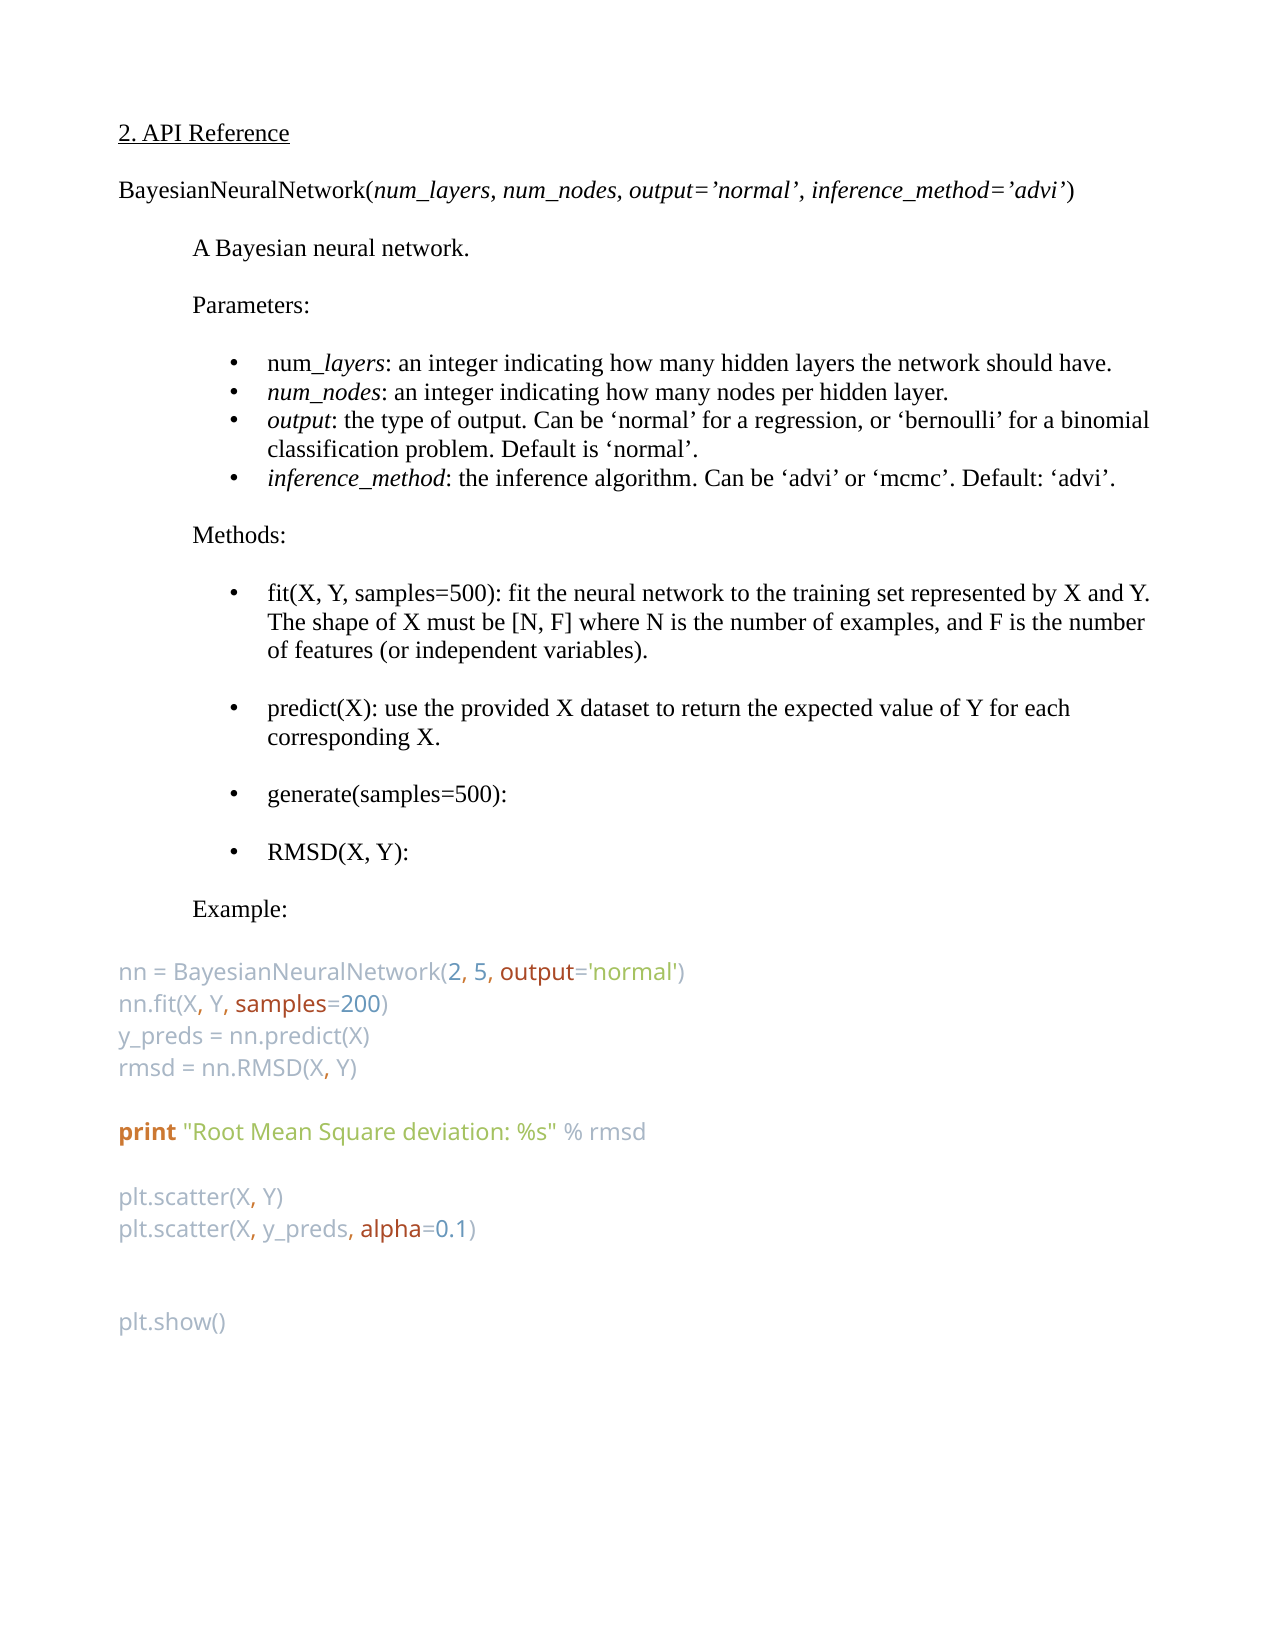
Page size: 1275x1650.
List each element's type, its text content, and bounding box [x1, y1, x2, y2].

text nn = BayesianNeuralNetwork(2, 5, output='normal') [118, 955, 1157, 987]
text rmsd = nn.RMSD(X, Y) [118, 1051, 1157, 1083]
list output: the type of output. Can be ‘normal’ for a regression, or ‘bernoulli’ for a binomial classification problem. Default is ‘normal’. [229, 406, 1157, 463]
list num_layers: an integer indicating how many hidden layers the network should have. [229, 348, 1157, 377]
text plt.show() [118, 1306, 1157, 1338]
list inference_method: the inference algorithm. Can be ‘advi’ or ‘mcmc’. Default: ‘advi’. [229, 463, 1157, 492]
list fit(X, Y, samples=500): fit the neural network to the training set represented by X and Y. The shape of X must be [N, F] where N is the number of examples, and F is the number of features (or independent variables). [229, 578, 1157, 664]
text A Bayesian neural network. [118, 233, 1157, 262]
text nn.fit(X, Y, samples=200) [118, 987, 1157, 1019]
text print "Root Mean Square deviation: %s" % rmsd [118, 1116, 1157, 1148]
text Example: [118, 894, 1157, 923]
text plt.scatter(X, y_preds, alpha=0.1) [118, 1212, 1157, 1244]
list num_nodes: an integer indicating how many nodes per hidden layer. [229, 377, 1157, 406]
text y_preds = nn.predict(X) [118, 1019, 1157, 1051]
text plt.scatter(X, Y) [118, 1180, 1157, 1212]
text Methods: [118, 521, 1157, 549]
text Parameters: [118, 291, 1157, 319]
list generate(samples=500): [229, 779, 1157, 808]
list predict(X): use the provided X dataset to return the expected value of Y for each corresponding X. [229, 693, 1157, 751]
text 2. API Reference [118, 118, 1157, 147]
text BayesianNeuralNetwork(num_layers, num_nodes, output=’normal’, inference_method=’advi’) [118, 176, 1157, 204]
list RMSD(X, Y): [229, 837, 1157, 866]
